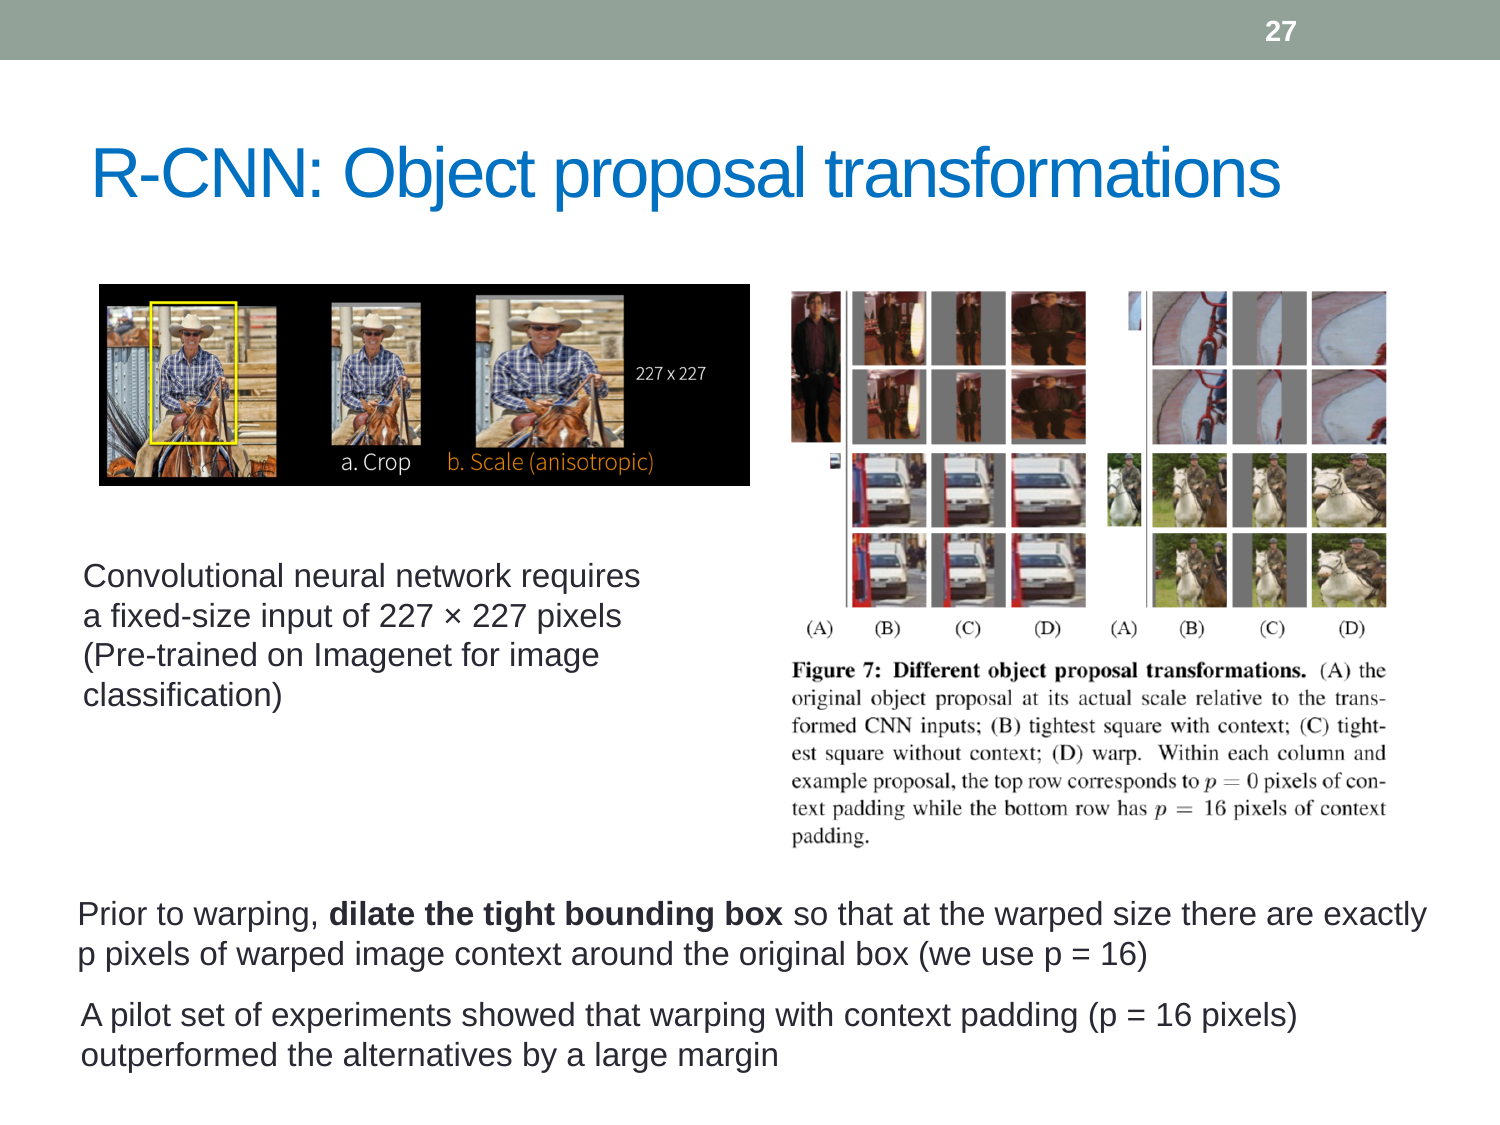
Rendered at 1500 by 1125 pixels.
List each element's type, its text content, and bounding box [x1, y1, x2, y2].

text_box Convolutional neural network requires a ﬁxed-size input of 227 × 227 pixels (Pre-trained on Imagenet for image classification) [68, 546, 663, 721]
text_box Prior to warping, dilate the tight bounding box so that at the warped size there are exactly p pixels of warped image context around the original box (we use p = 16) [62, 884, 1471, 980]
text_box A pilot set of experiments showed that warping with context padding (p = 16 pixels) outperformed the alternatives by a large margin [65, 985, 1409, 1081]
picture [99, 284, 750, 486]
title R-CNN: Object proposal transformations [75, 87, 1425, 250]
slide_number [1250, 3, 1425, 57]
picture [770, 283, 1402, 850]
